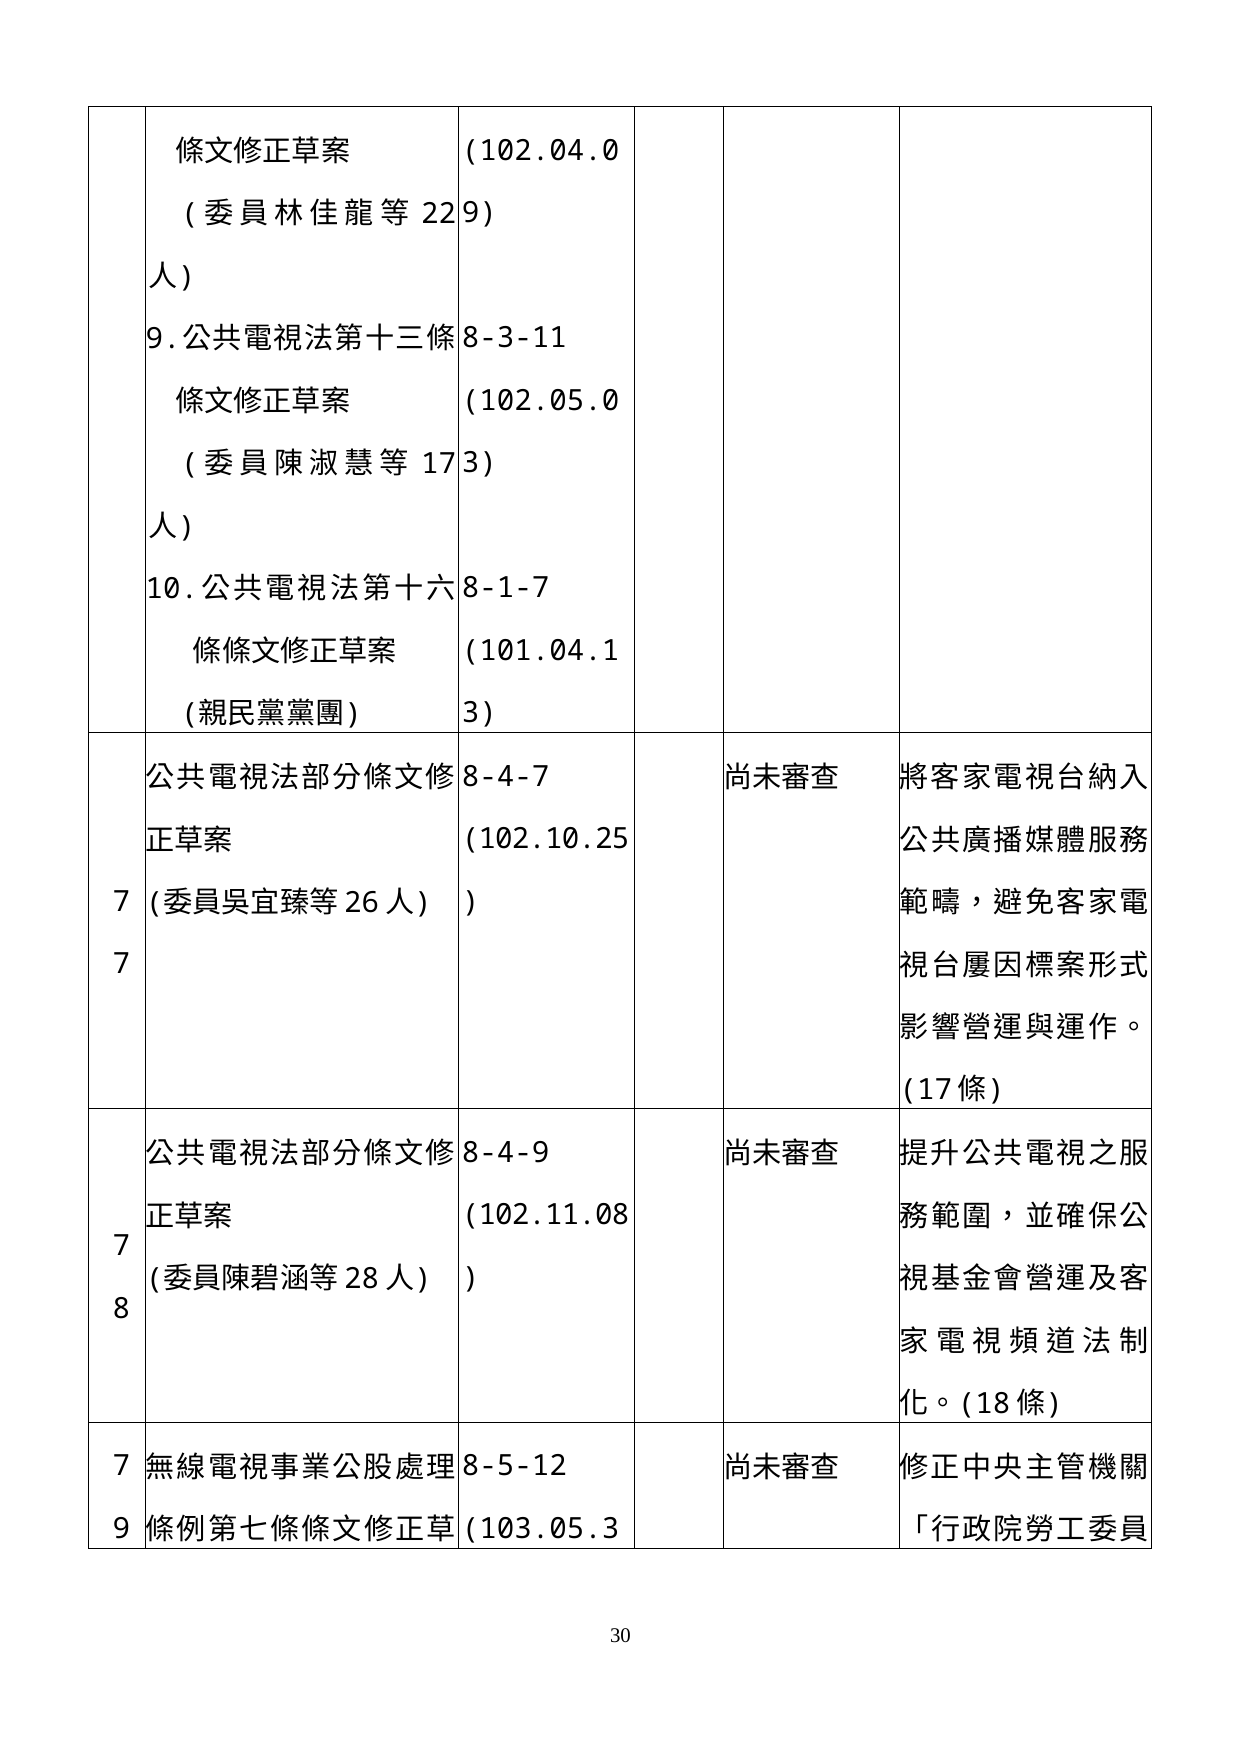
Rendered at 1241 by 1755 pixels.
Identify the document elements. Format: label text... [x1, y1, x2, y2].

table_cell [635, 107, 723, 732]
table_cell 8-4-9 (102.11.08) [459, 1109, 634, 1422]
table_cell [89, 733, 145, 1108]
table_cell [89, 1109, 145, 1422]
table_cell [89, 1423, 145, 1548]
table_cell 條文修正草案 (委員林佳龍等22人) 9.公共電視法第十三條條文修正草案 (委員陳淑慧等17人) 10.公共電視法第十六條條文修正草案 (親民黨黨團) [146, 107, 458, 732]
table_cell (102.04.09) 8-3-11 (102.05.03) 8-1-7 (101.04.13) [459, 107, 634, 732]
table_cell 提升公共電視之服務範圍，並確保公視基金會營運及客家電視頻道法制化。(18條) [900, 1109, 1151, 1422]
table_cell 尚未審查 [724, 1109, 899, 1422]
table_cell [724, 107, 899, 732]
table_cell [635, 1109, 723, 1422]
table_cell [89, 107, 145, 732]
table_cell 8-5-12 (103.05.3 [459, 1423, 634, 1548]
table_cell [900, 107, 1151, 732]
table_cell 8-4-7 (102.10.25) [459, 733, 634, 1108]
table_cell 公共電視法部分條文修正草案 (委員陳碧涵等28人) [146, 1109, 458, 1422]
table_cell [635, 733, 723, 1108]
table_cell 無線電視事業公股處理條例第七條條文修正草 [146, 1423, 458, 1548]
table_cell 尚未審查 [724, 733, 899, 1108]
table_cell [635, 1423, 723, 1548]
table_cell 尚未審查 [724, 1423, 899, 1548]
table_cell 修正中央主管機關「行政院勞工委員 [900, 1423, 1151, 1548]
table_cell 將客家電視台納入公共廣播媒體服務範疇，避免客家電視台屢因標案形式影響營運與運作。(17條) [900, 733, 1151, 1108]
table_cell 公共電視法部分條文修正草案 (委員吳宜臻等26人) [146, 733, 458, 1108]
